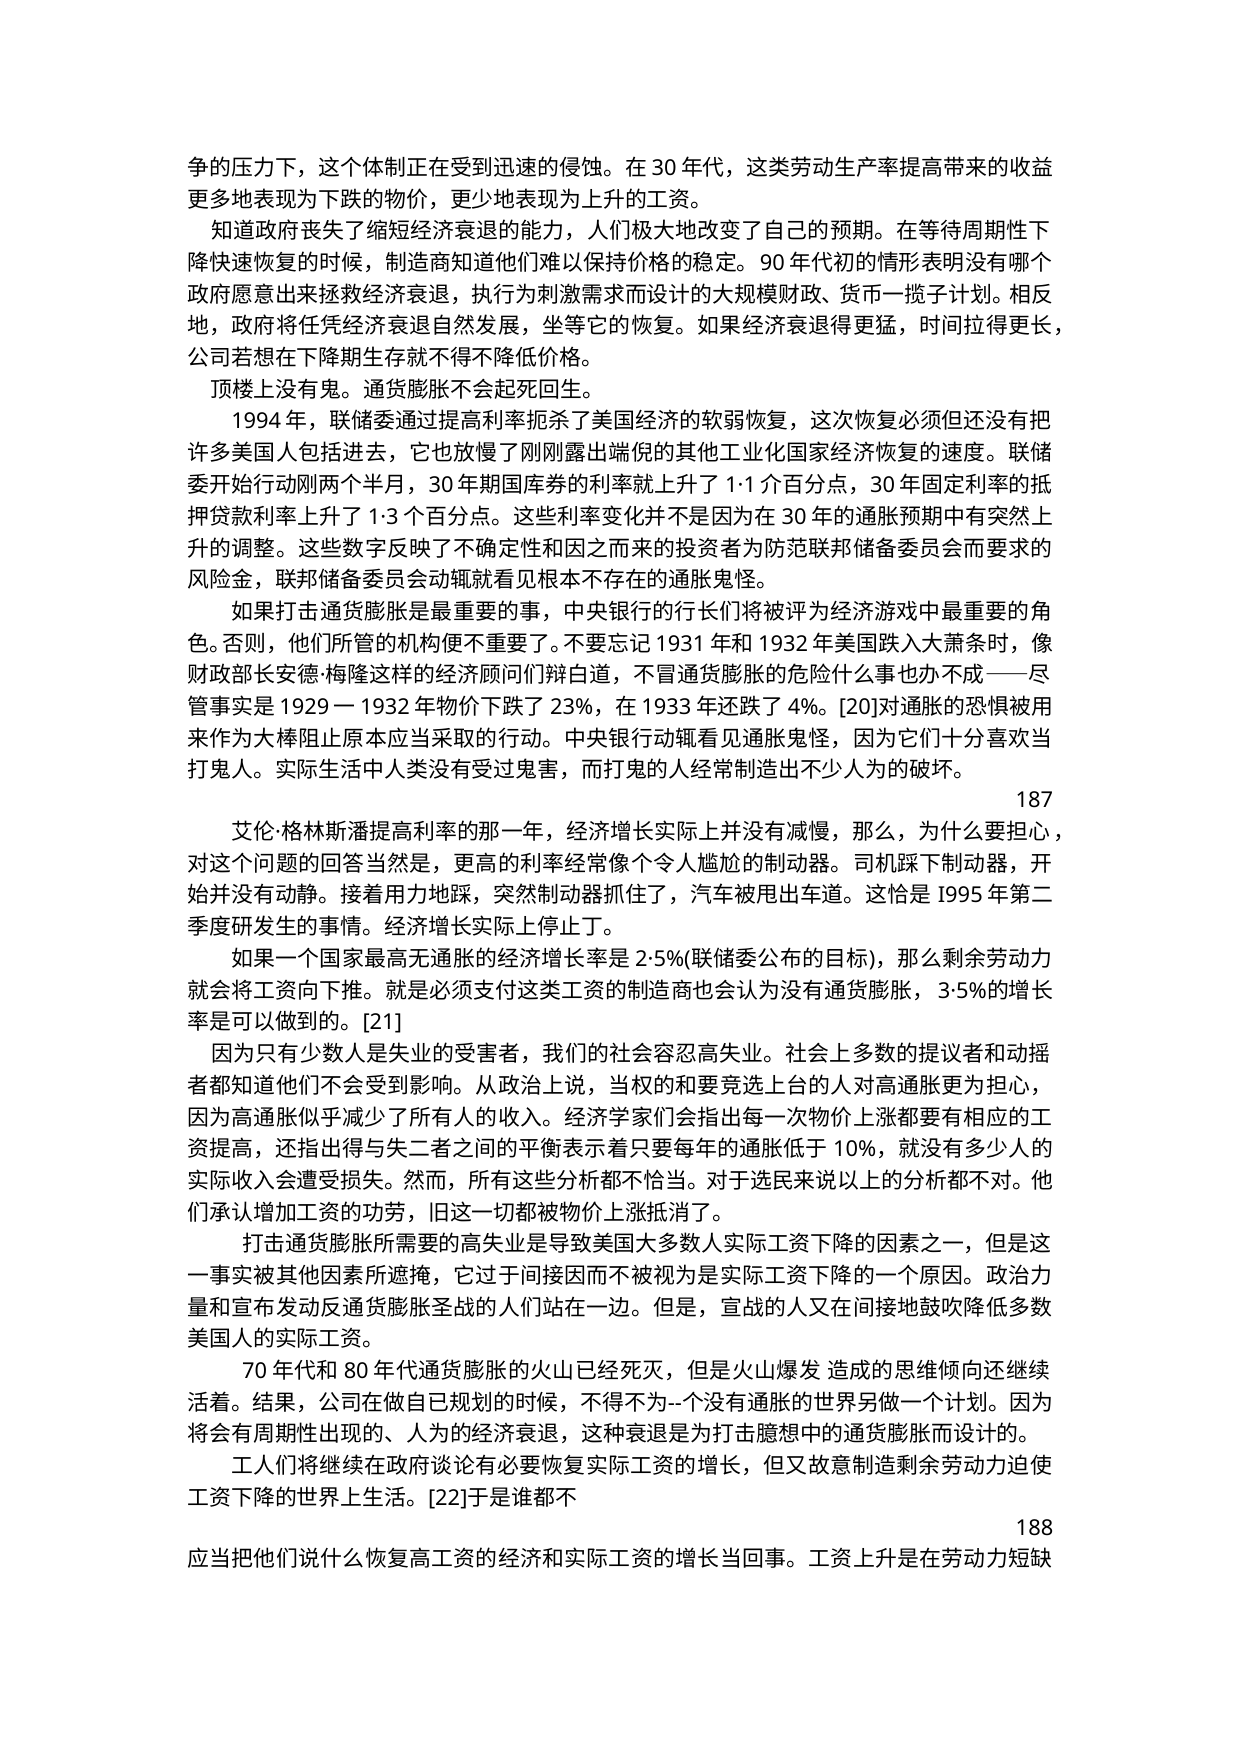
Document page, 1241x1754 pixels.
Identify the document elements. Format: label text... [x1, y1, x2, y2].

text 188 [187, 1512, 1053, 1541]
text 知道政府丧失了缩短经济衰退的能力，人们极大地改变了自己的预期。在等待周期性下降快速恢复的时候，制造商知道他们难以保持价格的稳定。90年代初的情形表明没有哪个政府愿意出来拯救经济衰退，执行为刺激需求而设计的大规模财政、货币一揽子计划。相反地，政府将任凭经济衰退自然发展，坐等它的恢复。如果经济衰退得更猛，时间拉得更长，公司若想在下降期生存就不得不降低价格。 [187, 213, 1053, 372]
text 打击通货膨胀所需要的高失业是导致美国大多数人实际工资下降的因素之一，但是这一事实被其他因素所遮掩，它过于间接因而不被视为是实际工资下降的一个原因。政治力量和宣布发动反通货膨胀圣战的人们站在一边。但是，宣战的人又在间接地鼓吹降低多数美国人的实际工资。 [187, 1226, 1053, 1353]
text 因为只有少数人是失业的受害者，我们的社会容忍高失业。社会上多数的提议者和动摇者都知道他们不会受到影响。从政治上说，当权的和要竞选上台的人对高通胀更为担心，因为高通胀似乎减少了所有人的收入。经济学家们会指出每一次物价上涨都要有相应的工资提高，还指出得与失二者之间的平衡表示着只要每年的通胀低于10%，就没有多少人的实际收入会遭受损失。然而，所有这些分析都不恰当。对于选民来说以上的分析都不对。他们承认增加工资的功劳，旧这一切都被物价上涨抵消了。 [187, 1036, 1053, 1226]
text 艾伦·格林斯潘提高利率的那一年，经济增长实际上并没有减慢，那么，为什么要担心，对这个问题的回答当然是，更高的利率经常像个令人尴尬的制动器。司机踩下制动器，开始并没有动静。接着用力地踩，突然制动器抓住了，汽车被甩出车道。这恰是I995年第二季度研发生的事情。经济增长实际上停止丁。 [187, 814, 1053, 941]
text 工人们将继续在政府谈论有必要恢复实际工资的增长，但又故意制造剩余劳动力迫使工资下降的世界上生活。[22]于是谁都不 [187, 1448, 1053, 1512]
text 70年代和80年代通货膨胀的火山已经死灭，但是火山爆发 造成的思维倾向还继续活着。结果，公司在做自已规划的时候，不得不为--个没有通胀的世界另做一个计划。因为将会有周期性出现的、人为的经济衰退，这种衰退是为打击臆想中的通货膨胀而设计的。 [187, 1353, 1053, 1448]
text 如果打击通货膨胀是最重要的事，中央银行的行长们将被评为经济游戏中最重要的角色。否则，他们所管的机构便不重要了。不要忘记1931年和1932年美国跌入大萧条时，像财政部长安德·梅隆这样的经济顾问们辩白道，不冒通货膨胀的危险什么事也办不成——尽管事实是1929一1932年物价下跌了23%，在1933年还跌了4%。[20]对通胀的恐惧被用来作为大棒阻止原本应当采取的行动。中央银行动辄看见通胀鬼怪，因为它们十分喜欢当打鬼人。实际生活中人类没有受过鬼害，而打鬼的人经常制造出不少人为的破坏。 [187, 594, 1053, 784]
text 顶楼上没有鬼。通货膨胀不会起死回生。 [187, 372, 1053, 403]
text 争的压力下，这个体制正在受到迅速的侵蚀。在30年代，这类劳动生产率提高带来的收益更多地表现为下跌的物价，更少地表现为上升的工资。 [187, 150, 1053, 213]
text 如果一个国家最高无通胀的经济增长率是2·5%(联储委公布的目标)，那么剩余劳动力就会将工资向下推。就是必须支付这类工资的制造商也会认为没有通货膨胀，3·5%的增长率是可以做到的。[21] [187, 941, 1053, 1036]
text 应当把他们说什么恢复高工资的经济和实际工资的增长当回事。工资上升是在劳动力短缺 [187, 1541, 1053, 1573]
text 1994年，联储委通过提高利率扼杀了美国经济的软弱恢复，这次恢复必须但还没有把许多美国人包括进去，它也放慢了刚刚露出端倪的其他工业化国家经济恢复的速度。联储委开始行动刚两个半月，30年期国库券的利率就上升了1·1介百分点，30年固定利率的抵押贷款利率上升了1·3个百分点。这些利率变化并不是因为在30年的通胀预期中有突然上升的调整。这些数字反映了不确定性和因之而来的投资者为防范联邦储备委员会而要求的风险金，联邦储备委员会动辄就看见根本不存在的通胀鬼怪。 [187, 403, 1053, 594]
text 187 [187, 784, 1053, 814]
